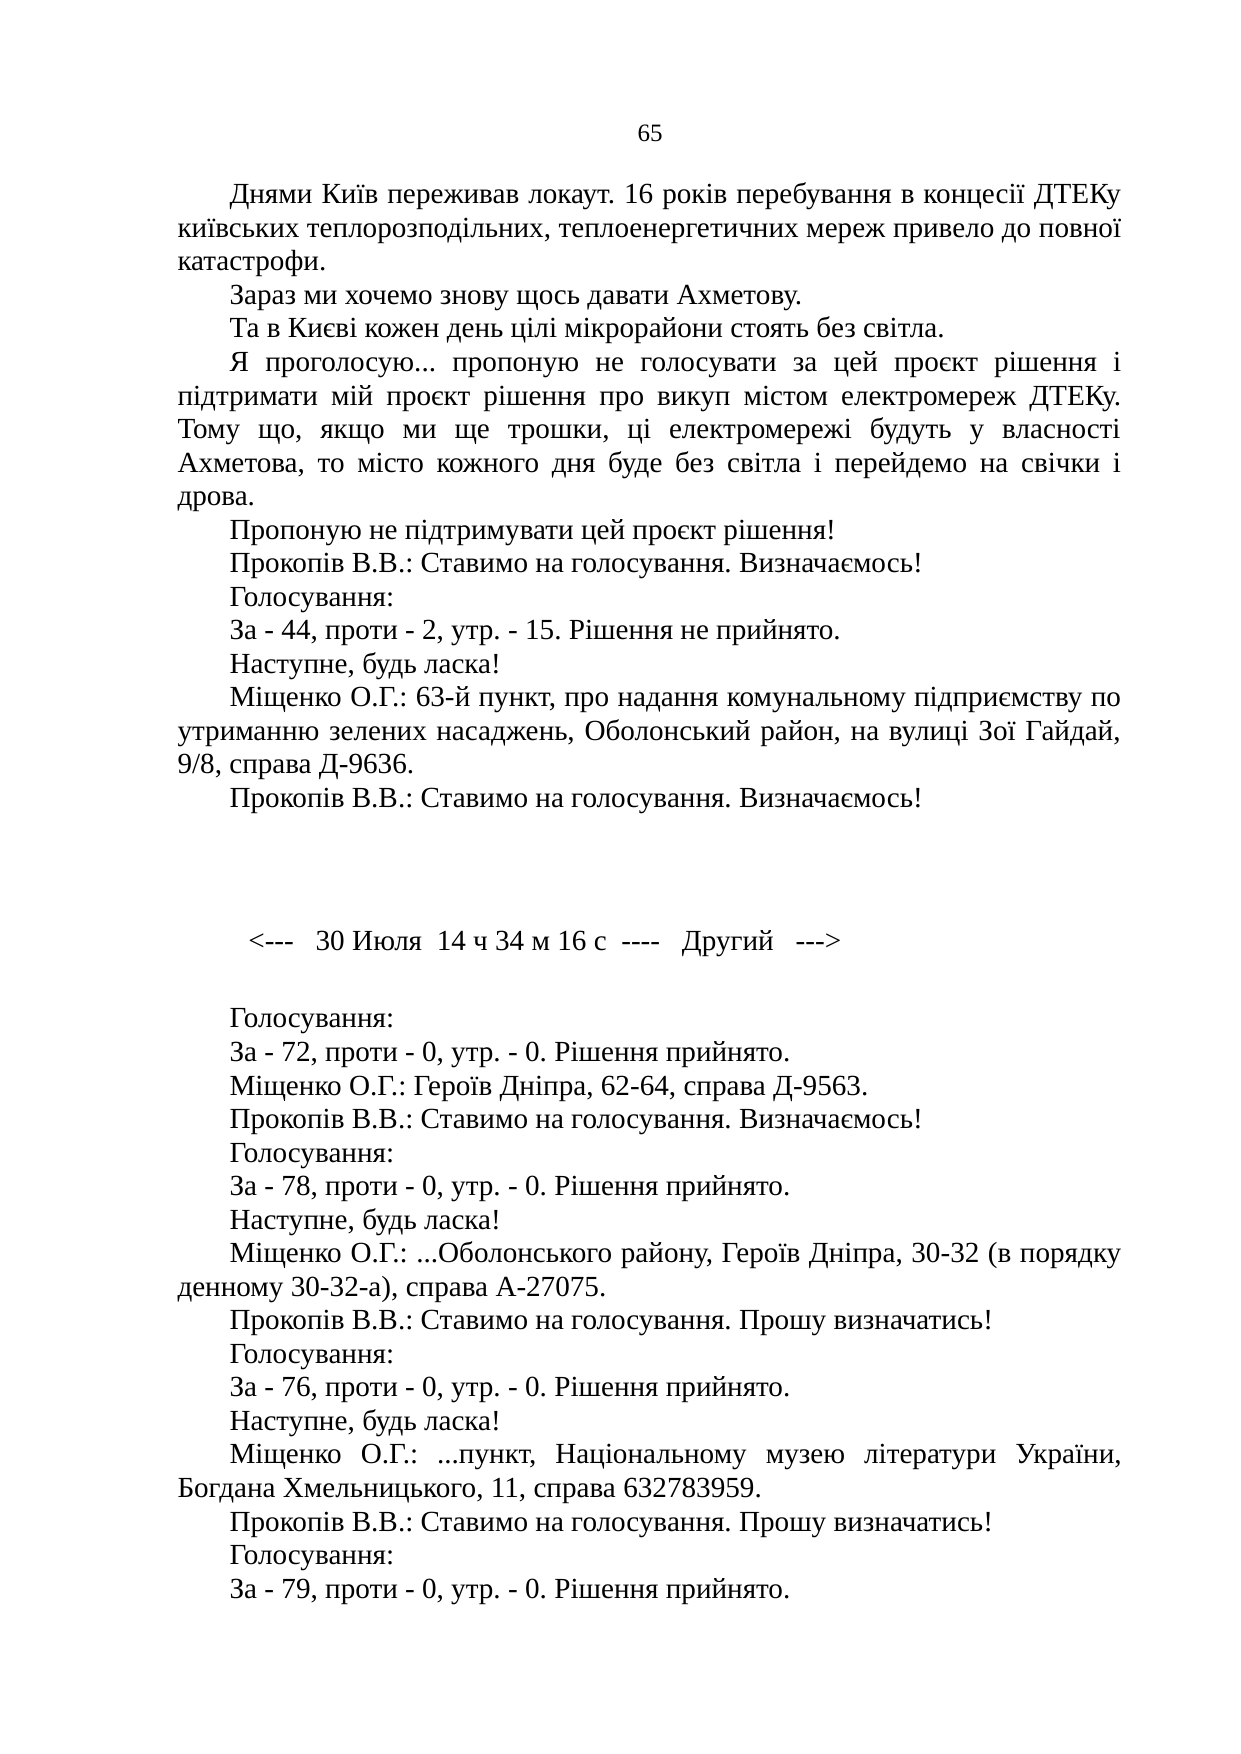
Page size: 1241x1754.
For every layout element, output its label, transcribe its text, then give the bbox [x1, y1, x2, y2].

text Голосування: [177, 1135, 1122, 1168]
text Голосування: [177, 1001, 1122, 1034]
text Голосування: [177, 1336, 1122, 1369]
text Наступне, будь ласка! [177, 1202, 1122, 1235]
text Прокопів В.В.: Ставимо на голосування. Прошу визначатись! [177, 1302, 1122, 1336]
text Прокопів В.В.: Ставимо на голосування. Визначаємось! [177, 1101, 1122, 1135]
text Наступне, будь ласка! [177, 1403, 1122, 1437]
text За - 76, проти - 0, утр. - 0. Рішення прийнято. [177, 1369, 1122, 1403]
text За - 44, проти - 2, утр. - 15. Рішення не прийнято. [177, 612, 1122, 646]
text <--- 30 Июля 14 ч 34 м 16 с ---- Другий ---> [177, 881, 1122, 967]
text Голосування: [177, 579, 1122, 612]
text Міщенко О.Г.: 63-й пункт, про надання комунальному підприємству по утриманню зелених насаджень, Оболонський район, на вулиці Зої Гайдай, 9/8, справа Д-9636. [177, 679, 1122, 780]
text Прокопів В.В.: Ставимо на голосування. Прошу визначатись! [177, 1504, 1122, 1537]
text Голосування: [177, 1537, 1122, 1571]
text Прокопів В.В.: Ставимо на голосування. Визначаємось! [177, 780, 1122, 814]
text Прокопів В.В.: Ставимо на голосування. Визначаємось! [177, 545, 1122, 579]
text Пропоную не підтримувати цей проєкт рішення! [177, 512, 1122, 545]
text Міщенко О.Г.: ...пункт, Національному музею літератури України, Богдана Хмельницького, 11, справа 632783959. [177, 1437, 1122, 1504]
text Та в Києві кожен день цілі мікрорайони стоять без світла. [177, 311, 1122, 344]
text Наступне, будь ласка! [177, 646, 1122, 679]
text За - 78, проти - 0, утр. - 0. Рішення прийнято. [177, 1168, 1122, 1202]
text Днями Київ переживав локаут. 16 років перебування в концесії ДТЕКу київських теплорозподільних, теплоенергетичних мереж привело до повної катастрофи. [177, 176, 1122, 277]
text Я проголосую... пропоную не голосувати за цей проєкт рішення і підтримати мій проєкт рішення про викуп містом електромереж ДТЕКу. Тому що, якщо ми ще трошки, ці електромережі будуть у власності Ахметова, то місто кожного дня буде без світла і перейдемо на свічки і дрова. [177, 344, 1122, 512]
text Міщенко О.Г.: ...Оболонського району, Героїв Дніпра, 30-32 (в порядку денному 30-32-а), справа А-27075. [177, 1235, 1122, 1302]
text За - 72, проти - 0, утр. - 0. Рішення прийнято. [177, 1034, 1122, 1068]
text Зараз ми хочемо знову щось давати Ахметову. [177, 277, 1122, 311]
text За - 79, проти - 0, утр. - 0. Рішення прийнято. [177, 1571, 1122, 1604]
text Міщенко О.Г.: Героїв Дніпра, 62-64, справа Д-9563. [177, 1068, 1122, 1101]
